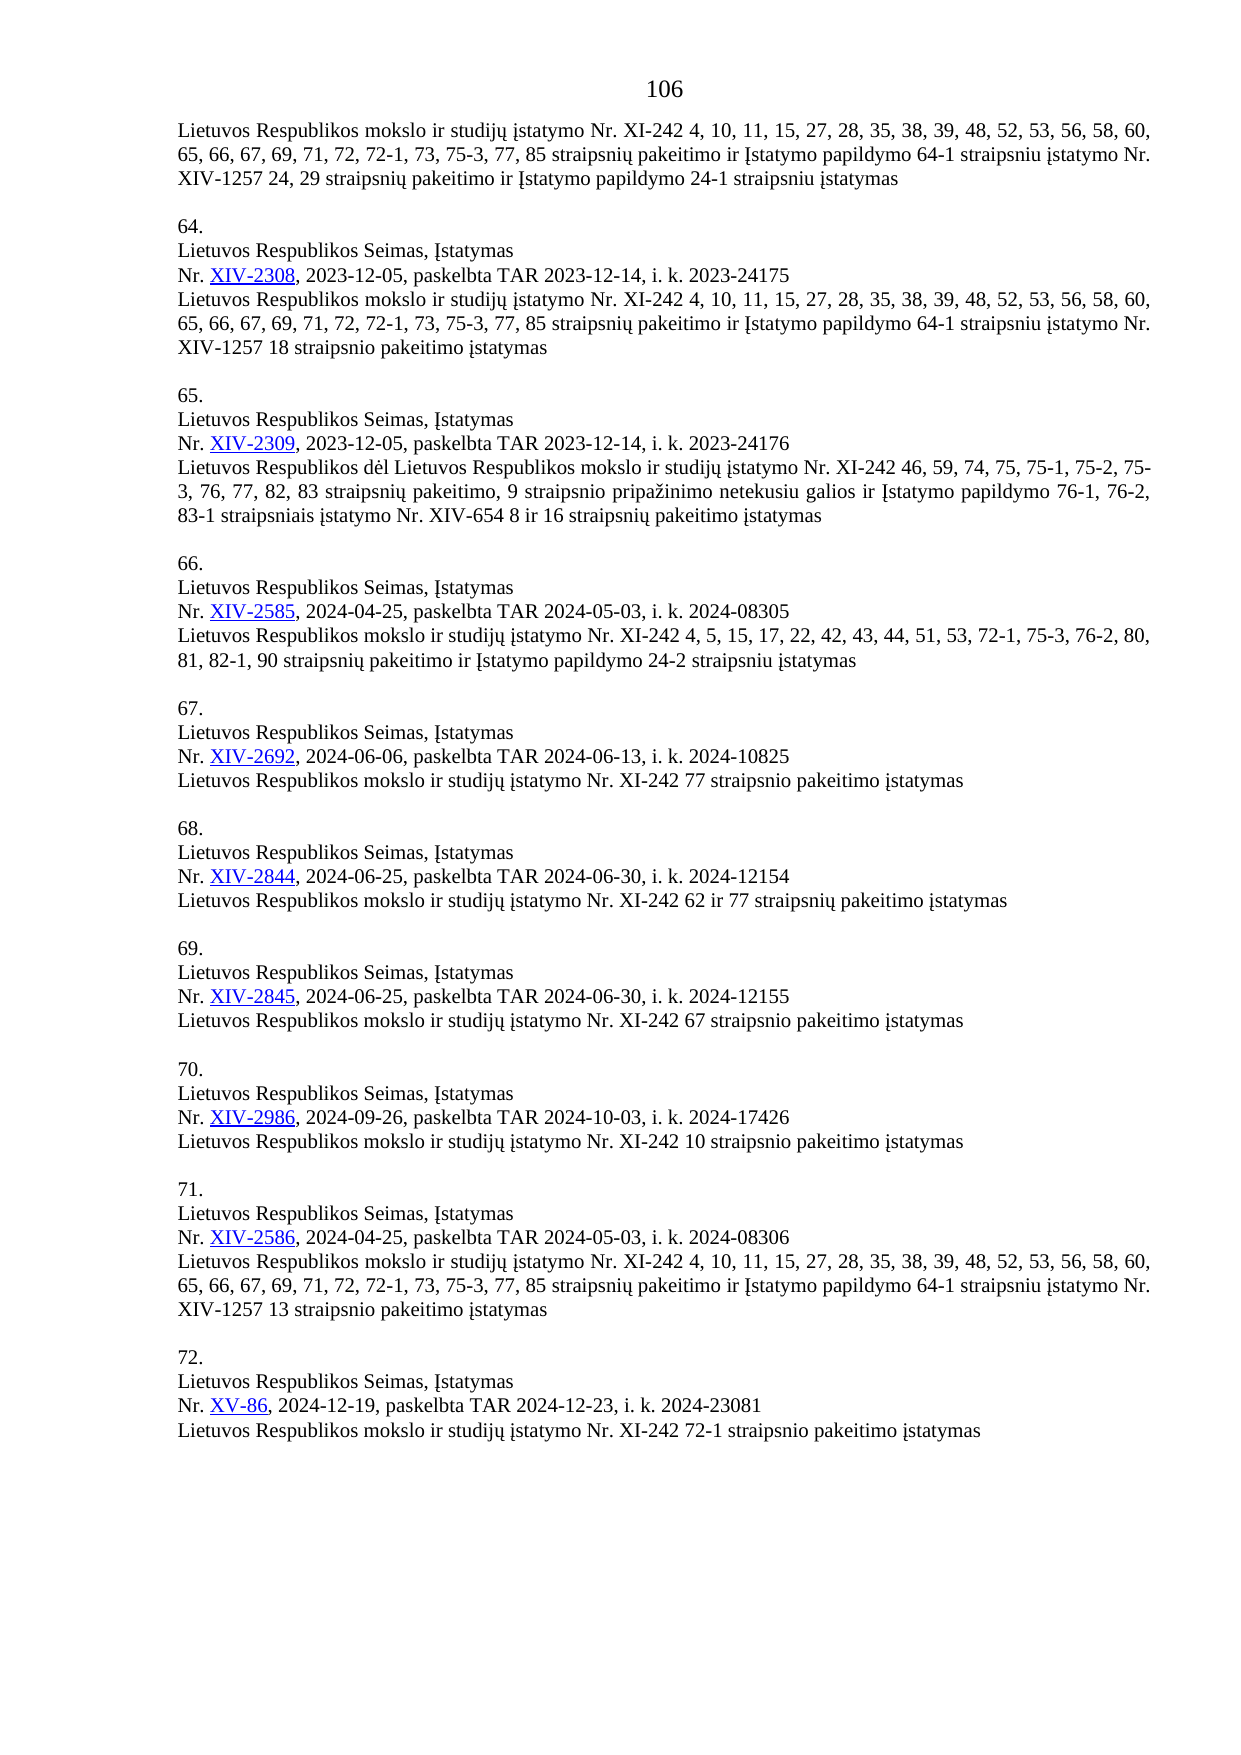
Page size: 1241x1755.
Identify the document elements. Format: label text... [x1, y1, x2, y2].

text Lietuvos Respublikos mokslo ir studijų įstatymo Nr. XI-242 72-1 straipsnio pakeitimo įstatymas [177, 1417, 1152, 1442]
text 66. [177, 551, 1152, 575]
text 68. [177, 816, 1152, 840]
text Lietuvos Respublikos Seimas, Įstatymas [177, 1081, 1152, 1105]
text Lietuvos Respublikos mokslo ir studijų įstatymo Nr. XI-242 10 straipsnio pakeitimo įstatymas [177, 1129, 1152, 1153]
text Nr. XIV-2585, 2024-04-25, paskelbta TAR 2024-05-03, i. k. 2024-08305 [177, 599, 1152, 623]
text Lietuvos Respublikos Seimas, Įstatymas [177, 840, 1152, 864]
text Nr. XIV-2309, 2023-12-05, paskelbta TAR 2023-12-14, i. k. 2023-24176 [177, 431, 1152, 455]
text Lietuvos Respublikos mokslo ir studijų įstatymo Nr. XI-242 4, 10, 11, 15, 27, 28, 35, 38, 39, 48, 52, 53, 56, 58, 60, 65, 66, 67, 69, 71, 72, 72-1, 73, 75-3, 77, 85 straipsnių pakeitimo ir Įstatymo papildymo 64-1 straipsniu įstatymo Nr. XIV-1257 18 straipsnio pakeitimo įstatymas [177, 287, 1152, 359]
text Lietuvos Respublikos Seimas, Įstatymas [177, 238, 1152, 262]
text 69. [177, 936, 1152, 960]
text 67. [177, 696, 1152, 720]
text Nr. XV-86, 2024-12-19, paskelbta TAR 2024-12-23, i. k. 2024-23081 [177, 1393, 1152, 1417]
text Nr. XIV-2844, 2024-06-25, paskelbta TAR 2024-06-30, i. k. 2024-12154 [177, 864, 1152, 888]
text Lietuvos Respublikos dėl Lietuvos Respublikos mokslo ir studijų įstatymo Nr. XI-242 46, 59, 74, 75, 75-1, 75-2, 75-3, 76, 77, 82, 83 straipsnių pakeitimo, 9 straipsnio pripažinimo netekusiu galios ir Įstatymo papildymo 76-1, 76-2, 83-1 straipsniais įstatymo Nr. XIV-654 8 ir 16 straipsnių pakeitimo įstatymas [177, 455, 1152, 527]
text Lietuvos Respublikos mokslo ir studijų įstatymo Nr. XI-242 67 straipsnio pakeitimo įstatymas [177, 1008, 1152, 1032]
text Lietuvos Respublikos mokslo ir studijų įstatymo Nr. XI-242 62 ir 77 straipsnių pakeitimo įstatymas [177, 888, 1152, 912]
text 71. [177, 1177, 1152, 1201]
text 65. [177, 383, 1152, 407]
text 72. [177, 1345, 1152, 1369]
text Lietuvos Respublikos Seimas, Įstatymas [177, 960, 1152, 984]
text Lietuvos Respublikos Seimas, Įstatymas [177, 575, 1152, 599]
text Lietuvos Respublikos mokslo ir studijų įstatymo Nr. XI-242 77 straipsnio pakeitimo įstatymas [177, 768, 1152, 792]
text Nr. XIV-2586, 2024-04-25, paskelbta TAR 2024-05-03, i. k. 2024-08306 [177, 1225, 1152, 1249]
text Nr. XIV-2986, 2024-09-26, paskelbta TAR 2024-10-03, i. k. 2024-17426 [177, 1105, 1152, 1129]
text Lietuvos Respublikos Seimas, Įstatymas [177, 720, 1152, 744]
text Nr. XIV-2692, 2024-06-06, paskelbta TAR 2024-06-13, i. k. 2024-10825 [177, 744, 1152, 768]
text Lietuvos Respublikos mokslo ir studijų įstatymo Nr. XI-242 4, 5, 15, 17, 22, 42, 43, 44, 51, 53, 72-1, 75-3, 76-2, 80, 81, 82-1, 90 straipsnių pakeitimo ir Įstatymo papildymo 24-2 straipsniu įstatymas [177, 623, 1152, 672]
text 70. [177, 1057, 1152, 1081]
text Lietuvos Respublikos mokslo ir studijų įstatymo Nr. XI-242 4, 10, 11, 15, 27, 28, 35, 38, 39, 48, 52, 53, 56, 58, 60, 65, 66, 67, 69, 71, 72, 72-1, 73, 75-3, 77, 85 straipsnių pakeitimo ir Įstatymo papildymo 64-1 straipsniu įstatymo Nr. XIV-1257 24, 29 straipsnių pakeitimo ir Įstatymo papildymo 24-1 straipsniu įstatymas [177, 118, 1152, 190]
text 64. [177, 214, 1152, 238]
text Lietuvos Respublikos mokslo ir studijų įstatymo Nr. XI-242 4, 10, 11, 15, 27, 28, 35, 38, 39, 48, 52, 53, 56, 58, 60, 65, 66, 67, 69, 71, 72, 72-1, 73, 75-3, 77, 85 straipsnių pakeitimo ir Įstatymo papildymo 64-1 straipsniu įstatymo Nr. XIV-1257 13 straipsnio pakeitimo įstatymas [177, 1249, 1152, 1321]
text Lietuvos Respublikos Seimas, Įstatymas [177, 407, 1152, 431]
text Lietuvos Respublikos Seimas, Įstatymas [177, 1369, 1152, 1393]
text Lietuvos Respublikos Seimas, Įstatymas [177, 1201, 1152, 1225]
text Nr. XIV-2845, 2024-06-25, paskelbta TAR 2024-06-30, i. k. 2024-12155 [177, 984, 1152, 1008]
text Nr. XIV-2308, 2023-12-05, paskelbta TAR 2023-12-14, i. k. 2023-24175 [177, 262, 1152, 287]
